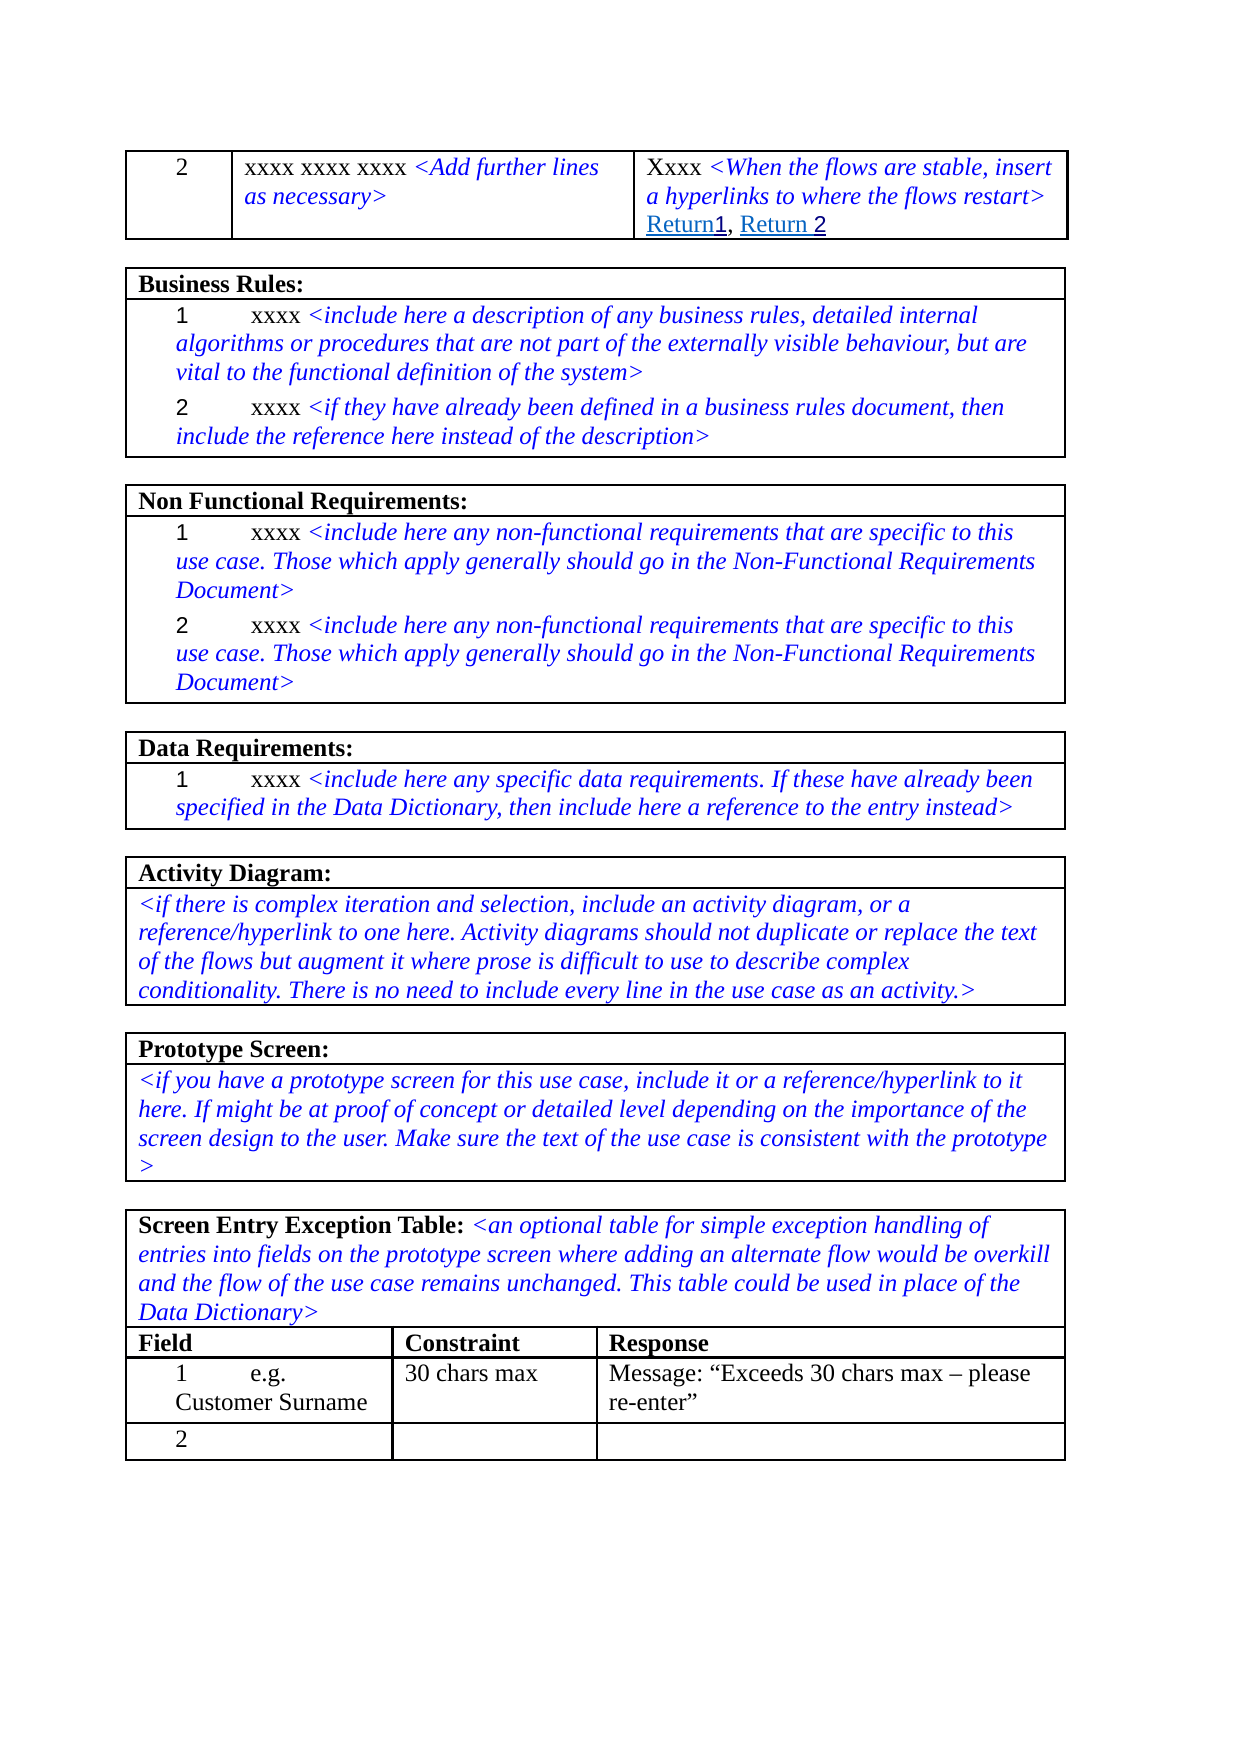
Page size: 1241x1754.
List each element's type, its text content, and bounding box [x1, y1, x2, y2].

table_header Data Requirements: [127, 733, 1064, 762]
table_header Screen Entry Exception Table: <an optional table for simple exception handling of entries into fields on the prototype screen where adding an alternate flow would be overkill and the flow of the use case remains unchanged. This table could be used in place of the Data Dictionary> [127, 1211, 1064, 1326]
table_cell 30 chars max [394, 1359, 596, 1422]
table_header Prototype Screen: [127, 1034, 1064, 1063]
table_cell <if there is complex iteration and selection, include an activity diagram, or a reference/hyperlink to one here. Activity diagrams should not duplicate or replace the text of the flows but augment it where prose is difficult to use to describe complex conditionality. There is no need to include every line in the use case as an activity.> [127, 889, 1064, 1004]
table_cell [598, 1424, 1064, 1459]
table_cell xxxx <include here any non-functional requirements that are specific to this use case. Those which apply generally should go in the Non-Functional Requirements Document> xxxx <include here any non-functional requirements that are specific to this use case. Those which apply generally should go in the Non-Functional Requirements Document> [127, 517, 1064, 702]
table_cell Message: “Exceeds 30 chars max – please re-enter” [598, 1359, 1064, 1422]
table_cell Constraint [394, 1328, 596, 1356]
table_cell e.g. Customer Surname [127, 1359, 391, 1422]
table_header Non Functional Requirements: [127, 486, 1064, 515]
table_cell xxxx <include here a description of any business rules, detailed internal algorithms or procedures that are not part of the externally visible behaviour, but are vital to the functional definition of the system> xxxx <if they have already been defined in a business rules document, then include the reference here instead of the description> [127, 300, 1064, 456]
table_header Business Rules: [127, 269, 1064, 298]
table_cell xxxx xxxx xxxx <Add further lines as necessary> [233, 152, 633, 238]
table_cell Response [598, 1328, 1064, 1356]
table_cell xxxx <include here any specific data requirements. If these have already been specified in the Data Dictionary, then include here a reference to the entry instead> [127, 764, 1064, 827]
table_cell [127, 1424, 391, 1459]
table_cell <if you have a prototype screen for this use case, include it or a reference/hyperlink to it here. If might be at proof of concept or detailed level depending on the importance of the screen design to the user. Make sure the text of the use case is consistent with the prototype > [127, 1065, 1064, 1180]
table_cell [127, 152, 231, 238]
table_cell Field [127, 1328, 391, 1356]
table_cell [394, 1424, 596, 1459]
table_cell Xxxx <When the flows are stable, insert a hyperlinks to where the flows restart> Return1, Return 2 [635, 152, 1066, 238]
table_header Activity Diagram: [127, 858, 1064, 887]
